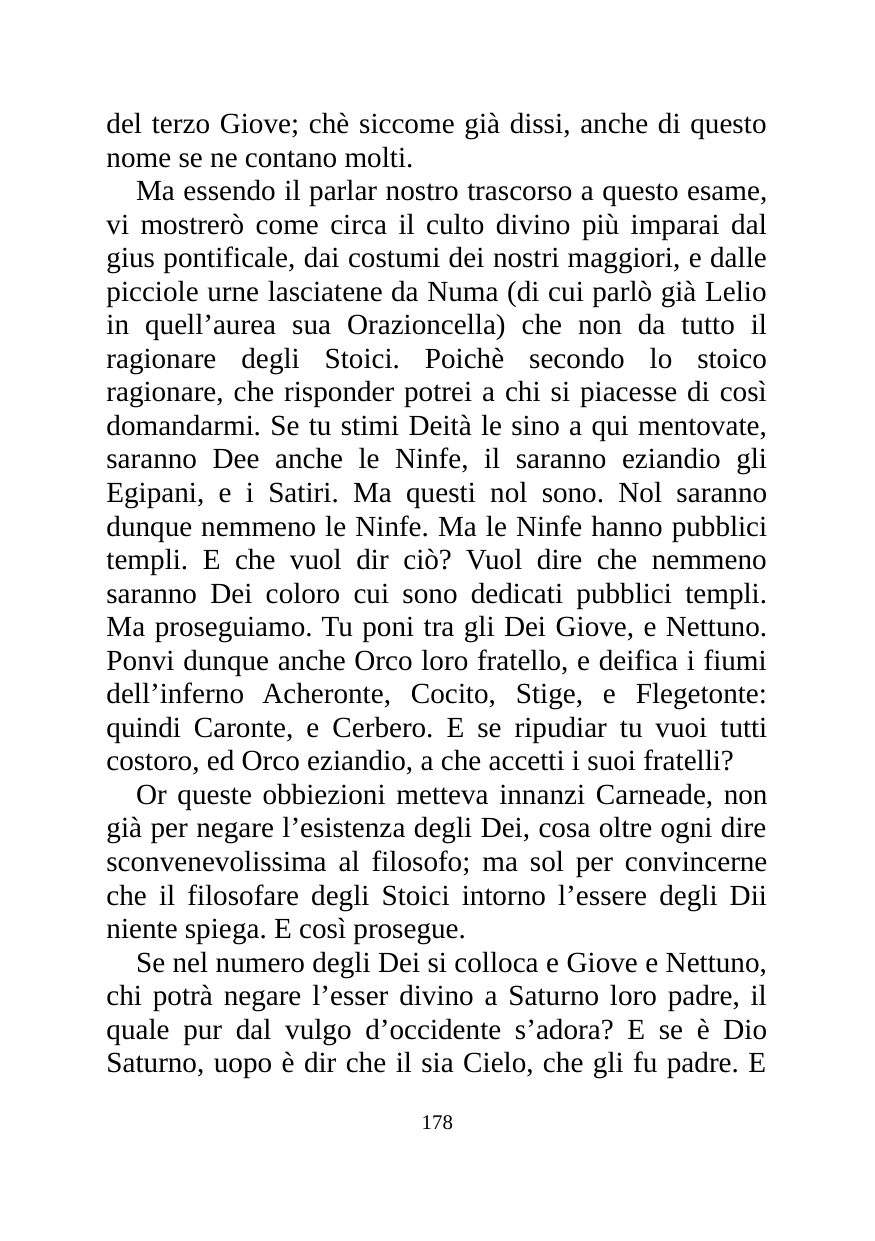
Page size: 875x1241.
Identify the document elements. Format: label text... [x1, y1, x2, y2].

text Se nel numero degli Dei si colloca e Giove e Nettuno, chi potrà negare l’esser divino a Saturno loro padre, il quale pur dal vulgo d’occidente s’adora? E se è Dio Saturno, uopo è dir che il sia Cielo, che gli fu padre. E [106, 945, 768, 1079]
text del terzo Giove; chè siccome già dissi, anche di questo nome se ne contano molti. [106, 106, 768, 173]
text Or queste obbiezioni metteva innanzi Carneade, non già per negare l’esistenza degli Dei, cosa oltre ogni dire sconvenevolissima al filosofo; ma sol per convincerne che il filosofare degli Stoici intorno l’essere degli Dii niente spiega. E così prosegue. [106, 777, 768, 945]
text Ma essendo il parlar nostro trascorso a questo esame, vi mostrerò come circa il culto divino più imparai dal gius pontificale, dai costumi dei nostri maggiori, e dalle picciole urne lasciatene da Numa (di cui parlò già Lelio in quell’aurea sua Orazioncella) che non da tutto il ragionare degli Stoici. Poichè secondo lo stoico ragionare, che risponder potrei a chi si piacesse di così domandarmi. Se tu stimi Deità le sino a qui mentovate, saranno Dee anche le Ninfe, il saranno eziandio gli Egipani, e i Satiri. Ma questi nol sono. Nol saranno dunque nemmeno le Ninfe. Ma le Ninfe hanno pubblici templi. E che vuol dir ciò? Vuol dire che nemmeno saranno Dei coloro cui sono dedicati pubblici templi. Ma proseguiamo. Tu poni tra gli Dei Giove, e Nettuno. Ponvi dunque anche Orco loro fratello, e deifica i fiumi dell’inferno Acheronte, Cocito, Stige, e Flegetonte: quindi Caronte, e Cerbero. E se ripudiar tu vuoi tutti costoro, ed Orco eziandio, a che accetti i suoi fratelli? [106, 173, 768, 777]
